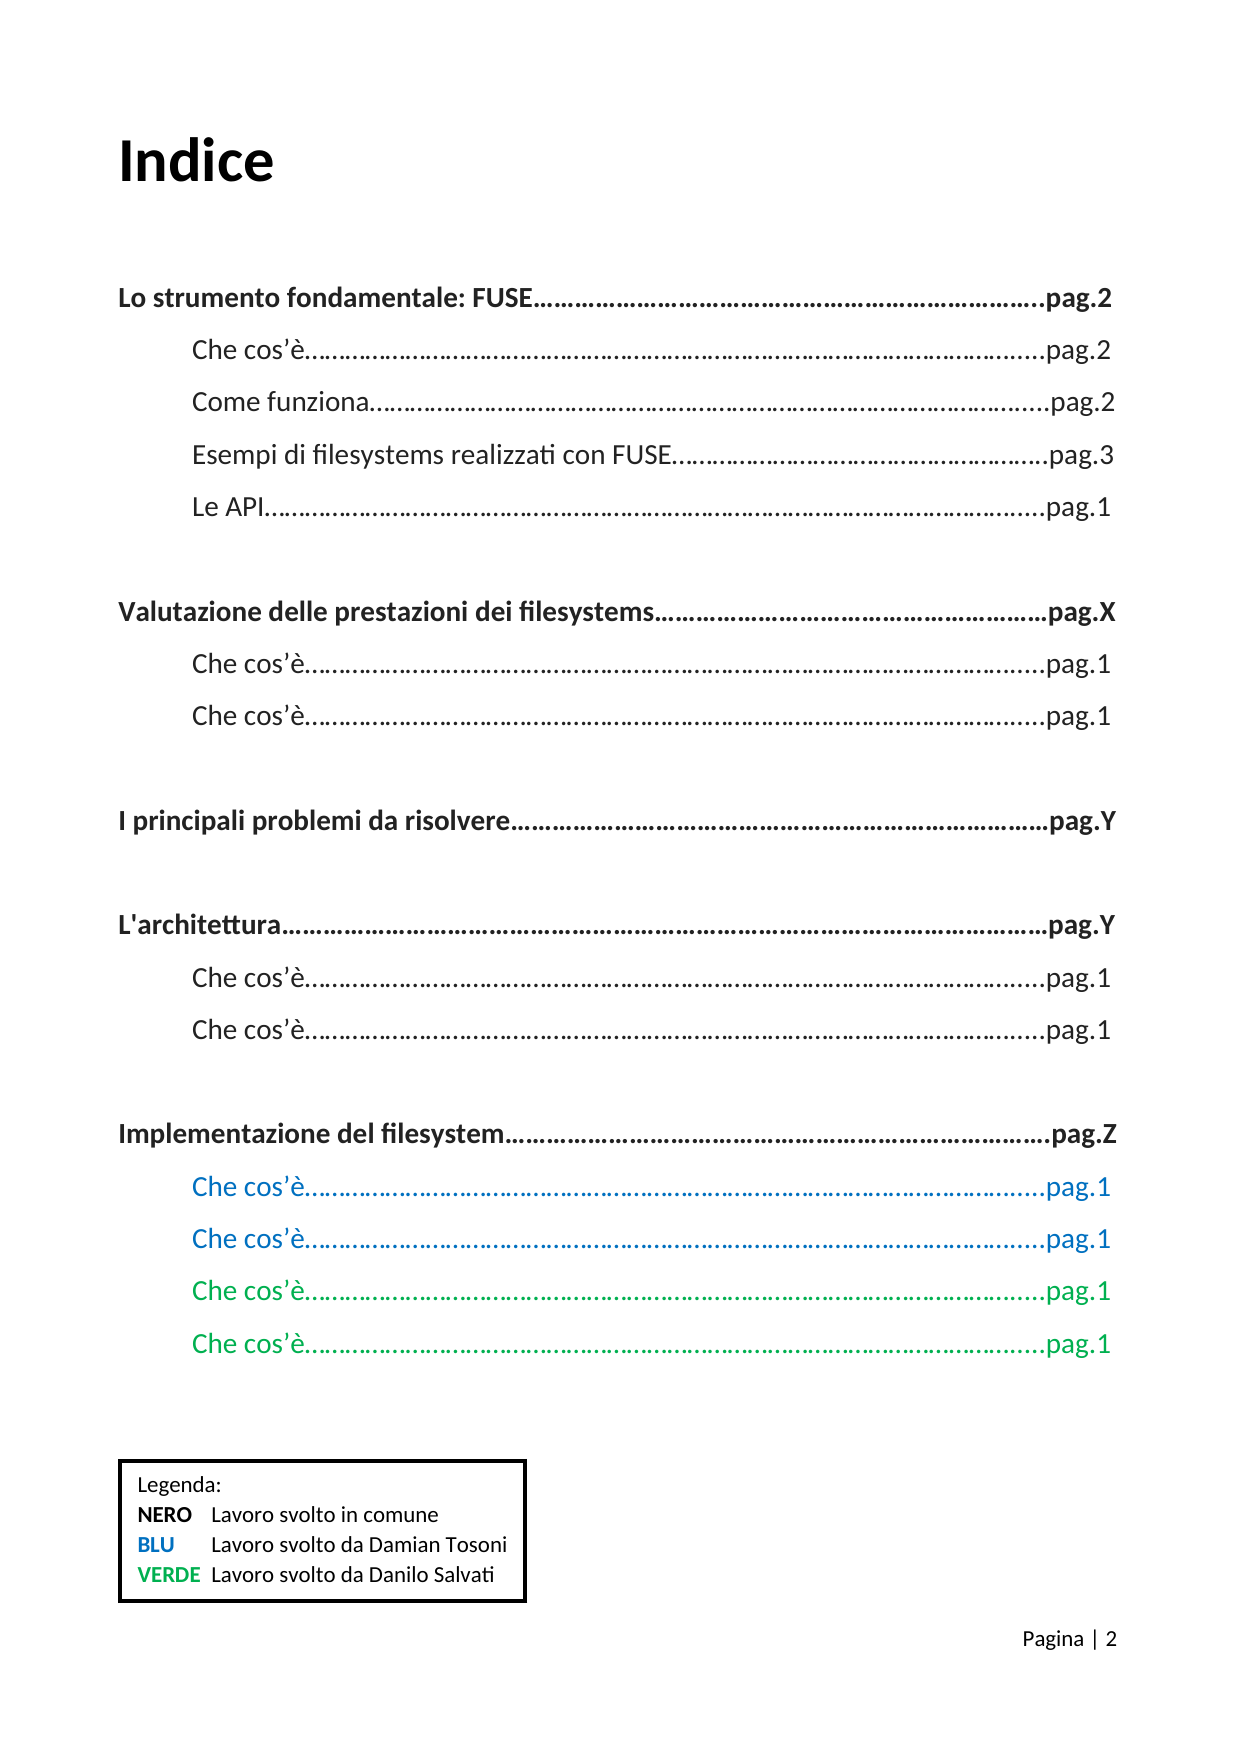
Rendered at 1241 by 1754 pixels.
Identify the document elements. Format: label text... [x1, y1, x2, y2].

text Che cos’è…………………………………………………………………………………………….....pag.1 [118, 1325, 1122, 1360]
text Che cos’è…………………………………………………………………………………………….....pag.1 [118, 1220, 1122, 1256]
text Che cos’è…………………………………………………………………………………………….....pag.1 [118, 1011, 1122, 1047]
text Che cos’è…………………………………………………………………………………………….....pag.1 [118, 1168, 1122, 1203]
text Indice [118, 120, 1122, 197]
text Come funziona…………………………………………………………………………………….....pag.2 [118, 383, 1122, 419]
text Le API………………………………………………………………………………………………….....pag.1 [118, 488, 1122, 524]
text Che cos’è…………………………………………………………………………………………….....pag.1 [118, 1272, 1122, 1308]
text Implementazione del filesystem…………………………………………………………………….pag.Z [118, 1116, 1122, 1151]
text Legenda: [137, 1470, 508, 1498]
text Che cos’è…………………………………………………………………………………………….....pag.2 [118, 331, 1122, 367]
text BLU Lavoro svolto da Damian Tosoni [137, 1530, 508, 1558]
text L'architettura…………………………………………………………………………………………………pag.Y [118, 906, 1122, 942]
text Che cos’è…………………………………………………………………………………………….....pag.1 [118, 959, 1122, 994]
text Esempi di filesystems realizzati con FUSE………………………………………………..pag.3 [118, 436, 1122, 471]
text NERO Lavoro svolto in comune [137, 1500, 508, 1528]
text Che cos’è…………………………………………………………………………………………….....pag.1 [118, 697, 1122, 733]
text Che cos’è…………………………………………………………………………………………….....pag.1 [118, 645, 1122, 681]
text Lo strumento fondamentale: FUSE………………………………………………………………..pag.2 [118, 279, 1122, 314]
text VERDE Lavoro svolto da Danilo Salvati [137, 1560, 508, 1588]
text I principali problemi da risolvere……………………………………………………………………pag.Y [118, 802, 1122, 837]
text Valutazione delle prestazioni dei filesystems…………………………………………………pag.X [118, 593, 1122, 628]
